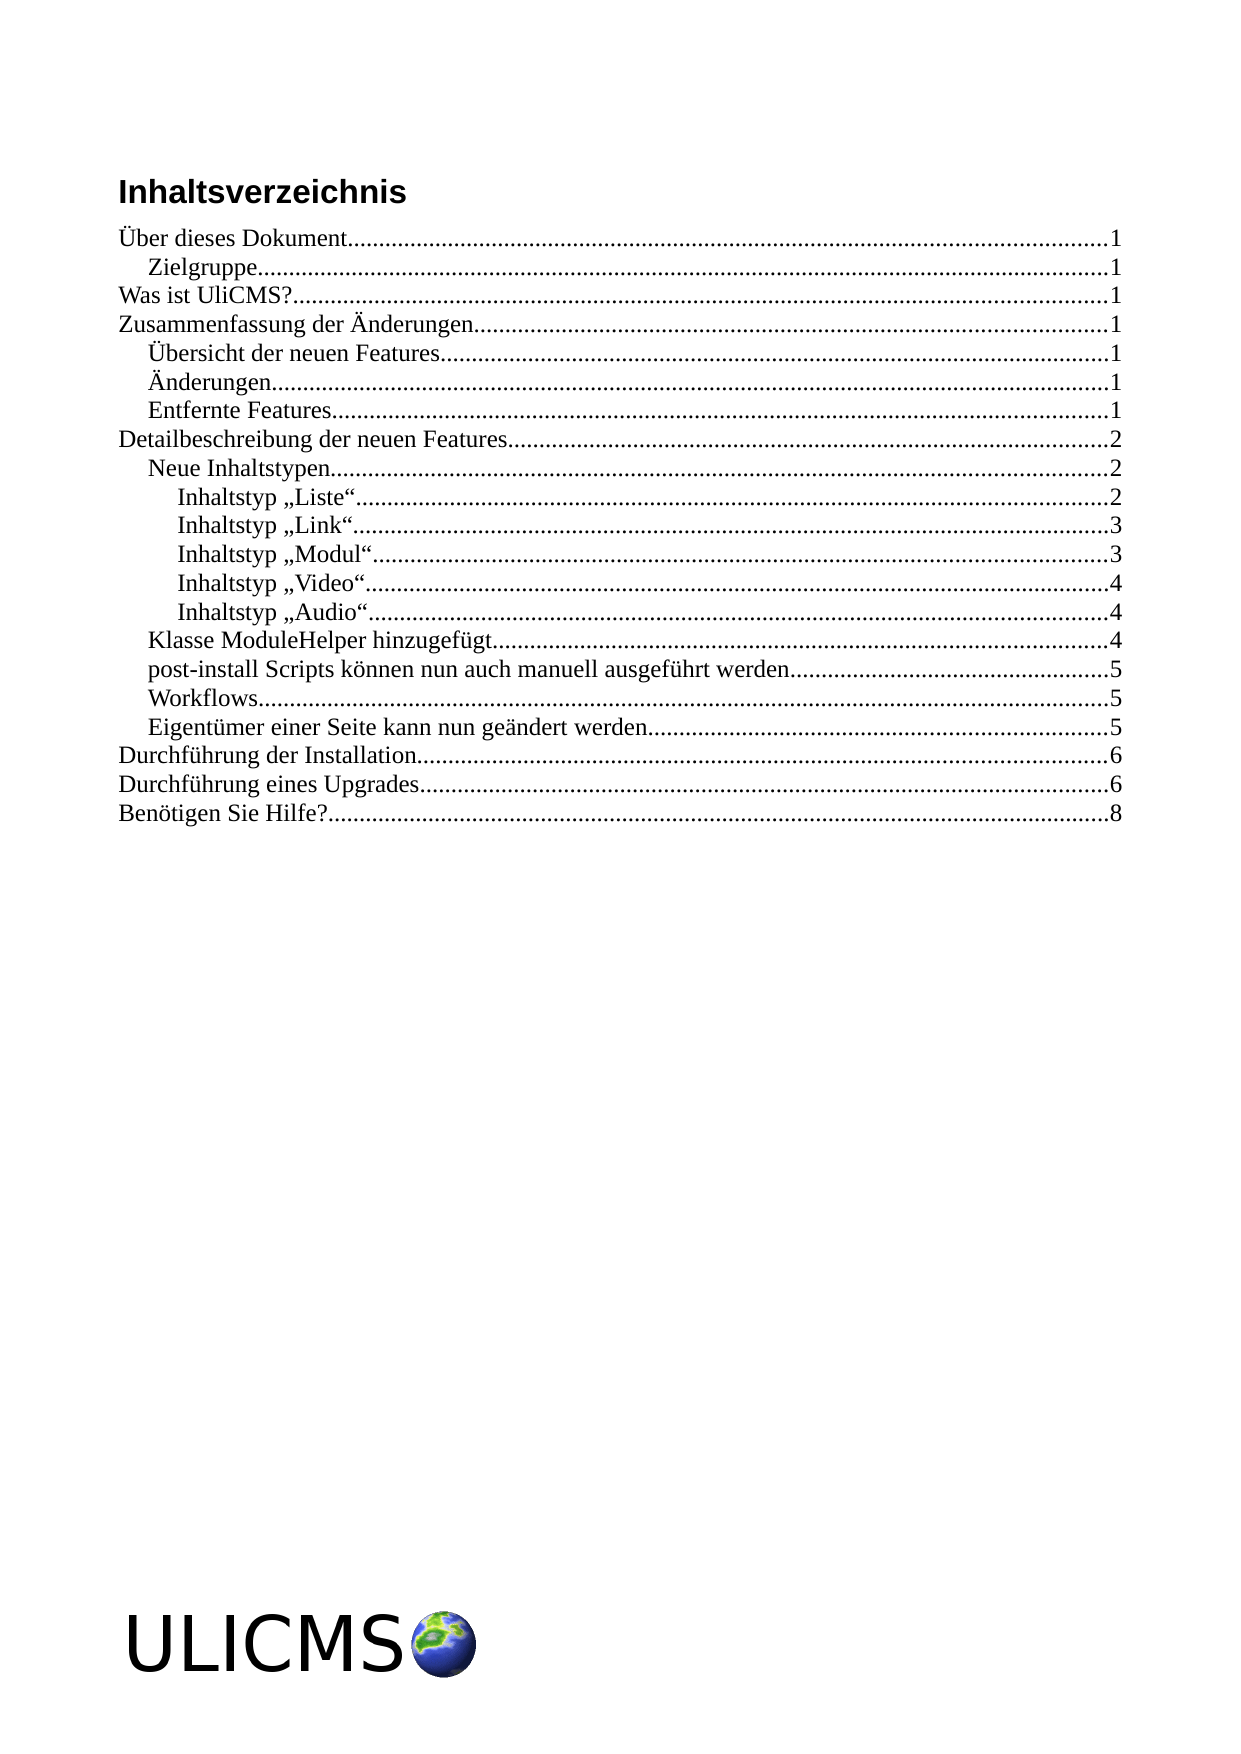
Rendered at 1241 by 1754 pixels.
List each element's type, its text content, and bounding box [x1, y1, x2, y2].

text Entfernte Features 1 [148, 395, 1122, 424]
text Benötigen Sie Hilfe? 8 [118, 798, 1122, 827]
text Übersicht der neuen Features 1 [148, 338, 1122, 367]
text Eigentümer einer Seite kann nun geändert werden 5 [148, 712, 1122, 740]
text Was ist UliCMS? 1 [118, 280, 1122, 309]
text Durchführung der Installation 6 [118, 740, 1122, 769]
text Workflows 5 [148, 683, 1122, 712]
text Durchführung eines Upgrades 6 [118, 769, 1122, 798]
text Zusammenfassung der Änderungen 1 [118, 309, 1122, 338]
text Zielgruppe 1 [148, 252, 1122, 280]
text Detailbeschreibung der neuen Features 2 [118, 424, 1122, 453]
text Inhaltstyp „Liste“ 2 [177, 482, 1122, 510]
text Inhaltstyp „Modul“ 3 [177, 539, 1122, 568]
text Klasse ModuleHelper hinzugefügt 4 [148, 625, 1122, 654]
text Inhaltstyp „Link“ 3 [177, 510, 1122, 539]
subtitle Inhaltsverzeichnis [118, 172, 1122, 210]
text Änderungen 1 [148, 367, 1122, 395]
text Inhaltstyp „Video“ 4 [177, 568, 1122, 597]
text Neue Inhaltstypen 2 [148, 453, 1122, 482]
text post-install Scripts können nun auch manuell ausgeführt werden 5 [148, 654, 1122, 683]
text Inhaltstyp „Audio“ 4 [177, 597, 1122, 625]
text Über dieses Dokument 1 [118, 223, 1122, 252]
picture [118, 1607, 479, 1681]
